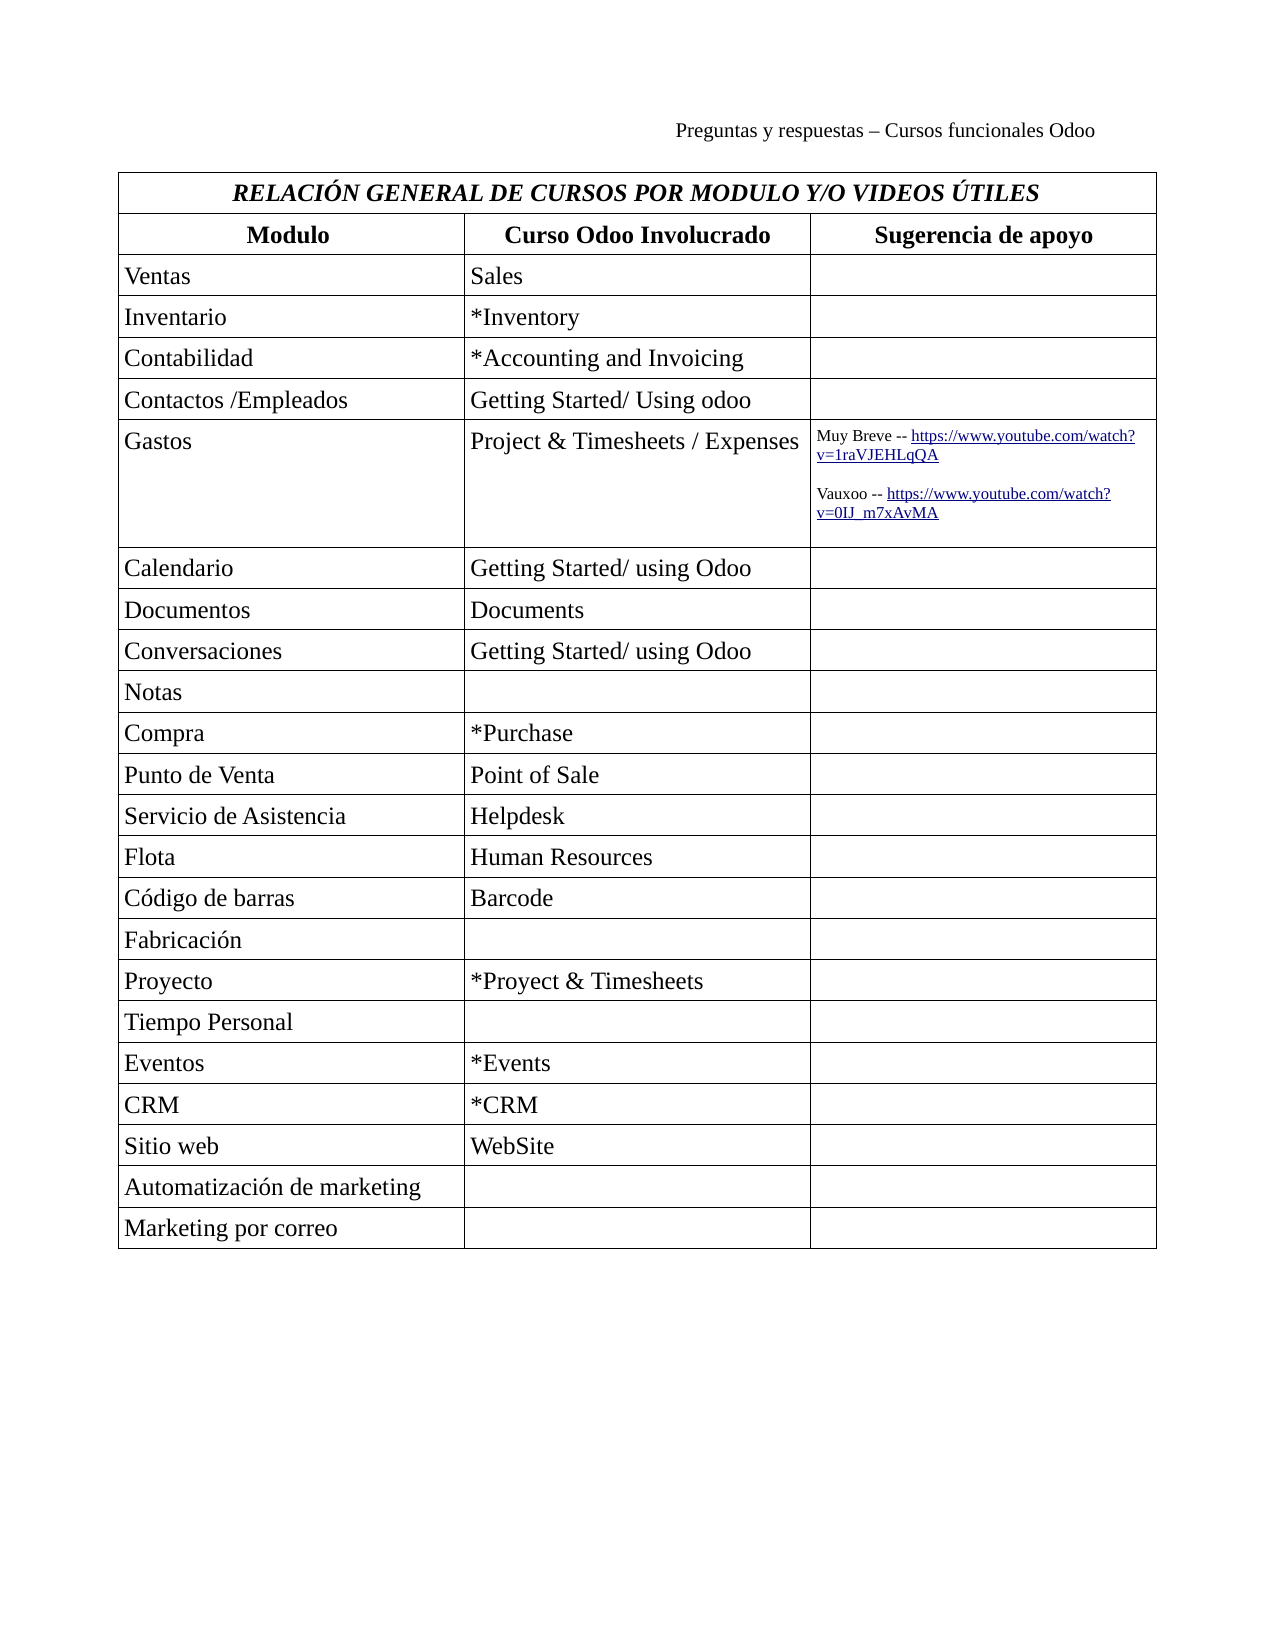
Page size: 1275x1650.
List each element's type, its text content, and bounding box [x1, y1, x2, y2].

table_cell Curso Odoo Involucrado [465, 214, 810, 254]
table_cell Documentos [119, 589, 464, 629]
table_cell [811, 338, 1156, 378]
table_cell Barcode [465, 878, 810, 918]
table_cell [465, 1166, 810, 1207]
table_cell Calendario [119, 548, 464, 588]
table_cell Flota [119, 836, 464, 877]
table_cell [811, 1084, 1156, 1124]
table_cell Servicio de Asistencia [119, 795, 464, 835]
table_cell [811, 630, 1156, 670]
table_cell Ventas [119, 255, 464, 295]
table_cell Human Resources [465, 836, 810, 877]
table_cell WebSite [465, 1125, 810, 1165]
table_cell [811, 754, 1156, 794]
table_cell [811, 1208, 1156, 1248]
table_cell [811, 548, 1156, 588]
table_cell Getting Started/ using Odoo [465, 630, 810, 670]
table_cell *Accounting and Invoicing [465, 338, 810, 378]
table_cell Muy Breve -- https://www.youtube.com/watch?v=1raVJEHLqQA Vauxoo -- https://www.youtube.com/watch?v=0IJ_m7xAvMA [811, 420, 1156, 547]
table_cell [811, 919, 1156, 959]
table_cell [811, 296, 1156, 337]
table_cell Documents [465, 589, 810, 629]
table_cell Getting Started/ using Odoo [465, 548, 810, 588]
table_cell *Inventory [465, 296, 810, 337]
table_cell [465, 1208, 810, 1248]
table_cell [811, 1043, 1156, 1083]
table_cell [811, 589, 1156, 629]
table_cell [811, 795, 1156, 835]
table_cell Sugerencia de apoyo [811, 214, 1156, 254]
table_cell Inventario [119, 296, 464, 337]
table_cell [811, 1125, 1156, 1165]
table_cell Conversaciones [119, 630, 464, 670]
table_cell Gastos [119, 420, 464, 547]
table_cell *Purchase [465, 713, 810, 753]
table_cell Point of Sale [465, 754, 810, 794]
table_cell Compra [119, 713, 464, 753]
table_cell Getting Started/ Using odoo [465, 379, 810, 419]
table_cell Marketing por correo [119, 1208, 464, 1248]
table_cell [811, 1166, 1156, 1207]
table_cell Contabilidad [119, 338, 464, 378]
table_cell [811, 255, 1156, 295]
table_cell Sales [465, 255, 810, 295]
table_cell [465, 1001, 810, 1042]
table_cell Modulo [119, 214, 464, 254]
table_cell *Proyect & Timesheets [465, 960, 810, 1000]
table_cell [811, 878, 1156, 918]
table_cell Proyecto [119, 960, 464, 1000]
table_cell [811, 960, 1156, 1000]
table_cell [811, 836, 1156, 877]
table_cell [811, 379, 1156, 419]
table_header RELACIÓN GENERAL DE CURSOS POR MODULO Y/O VIDEOS ÚTILES [119, 173, 1156, 213]
table_cell *Events [465, 1043, 810, 1083]
table_cell Contactos /Empleados [119, 379, 464, 419]
table_cell Fabricación [119, 919, 464, 959]
table_cell Project & Timesheets / Expenses [465, 420, 810, 547]
table_cell *CRM [465, 1084, 810, 1124]
table_cell [811, 713, 1156, 753]
table_cell [465, 919, 810, 959]
table_cell Punto de Venta [119, 754, 464, 794]
table_cell [811, 1001, 1156, 1042]
table_cell Automatización de marketing [119, 1166, 464, 1207]
table_cell Tiempo Personal [119, 1001, 464, 1042]
table_cell Sitio web [119, 1125, 464, 1165]
table_cell [465, 671, 810, 712]
table_cell Helpdesk [465, 795, 810, 835]
table_cell Código de barras [119, 878, 464, 918]
table_cell Eventos [119, 1043, 464, 1083]
table_cell Notas [119, 671, 464, 712]
table_cell [811, 671, 1156, 712]
table_cell CRM [119, 1084, 464, 1124]
